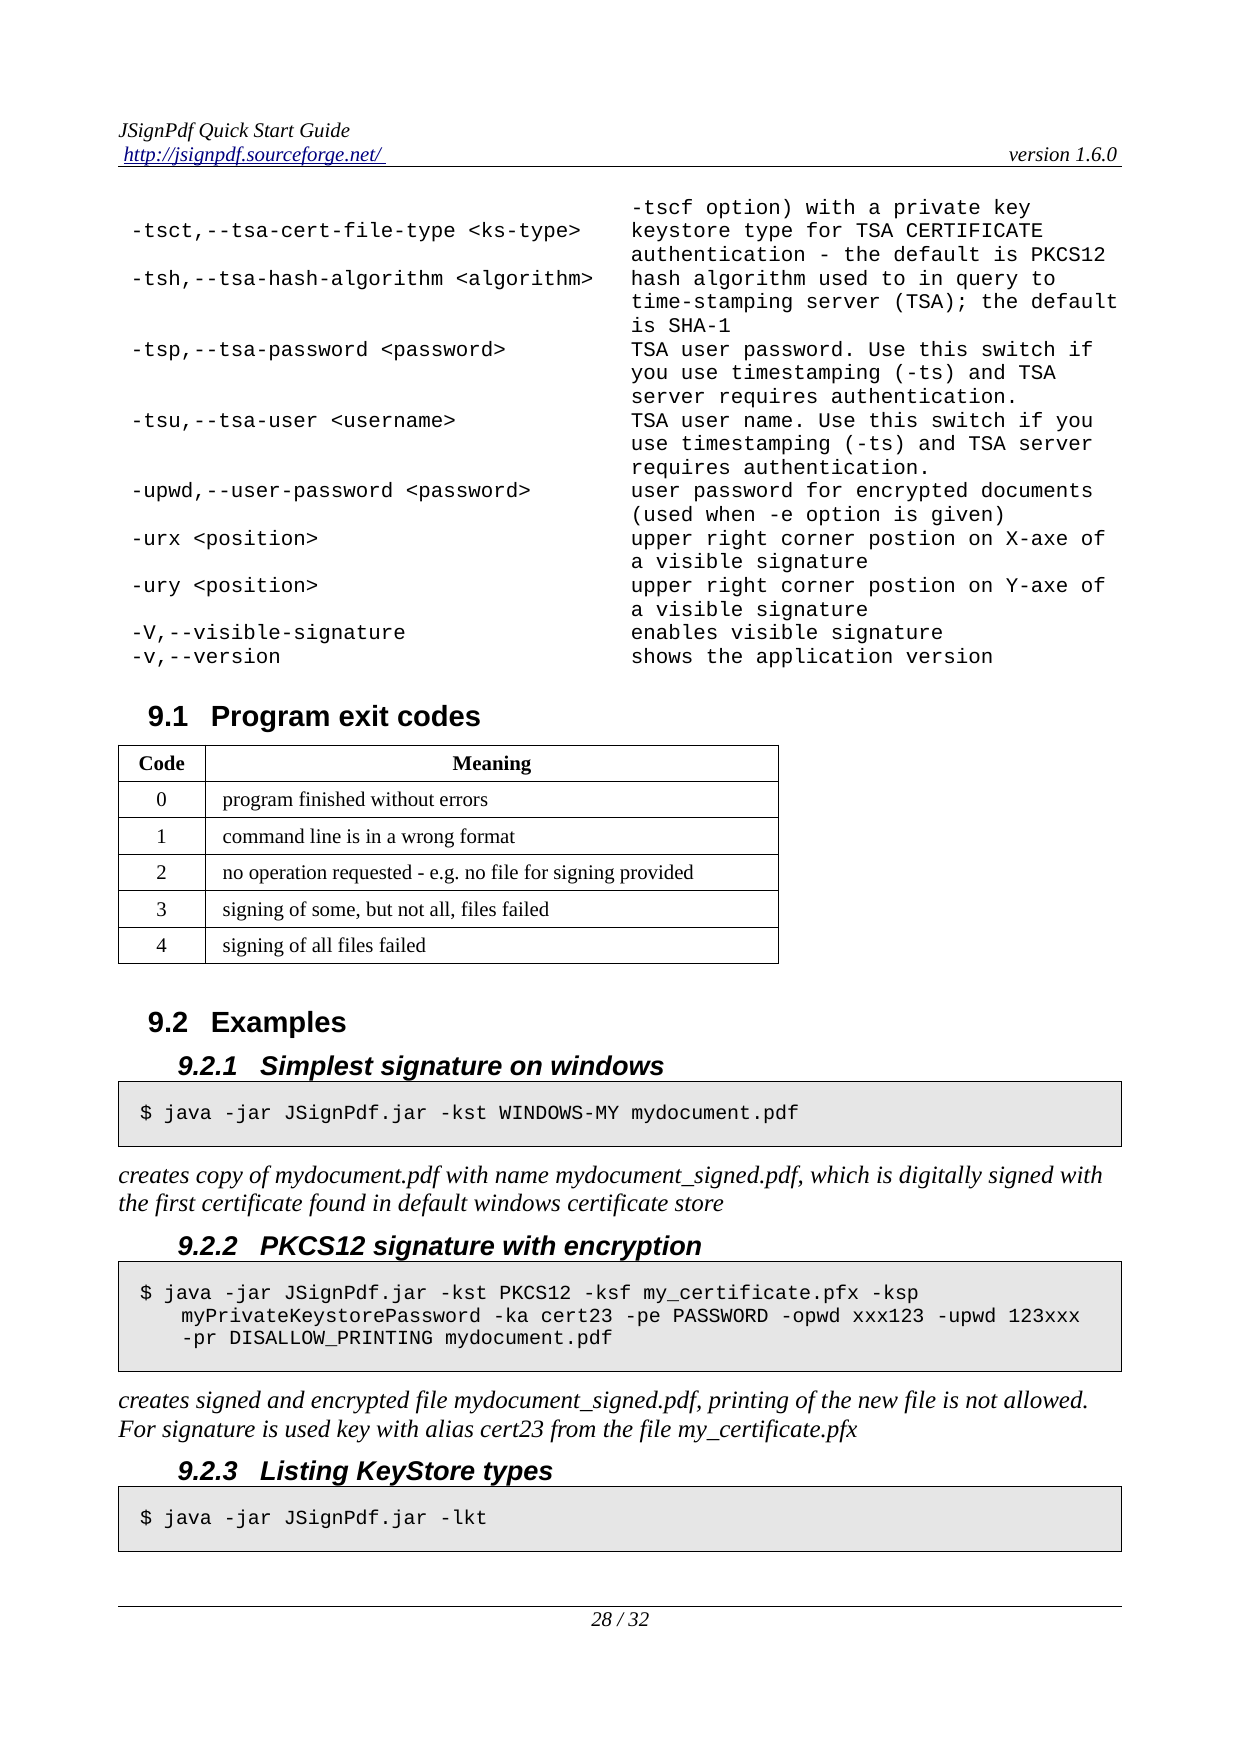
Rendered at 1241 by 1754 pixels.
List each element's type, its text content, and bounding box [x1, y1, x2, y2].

table_cell 4 [119, 928, 205, 963]
table_cell signing of some, but not all, files failed [206, 891, 778, 926]
text -v,--version shows the application version [118, 646, 1122, 670]
text requires authentication. [118, 457, 1122, 481]
table_cell 0 [119, 782, 205, 817]
subtitle Simplest signature on windows [177, 1050, 1122, 1081]
table_cell 2 [119, 855, 205, 890]
table_cell 3 [119, 891, 205, 926]
text -upwd,--user-password <password> user password for encrypted documents [118, 481, 1122, 504]
subtitle Examples [148, 1005, 1116, 1038]
text time-stamping server (TSA); the default [118, 291, 1122, 315]
text creates copy of mydocument.pdf with name mydocument_signed.pdf, which is digitally signed with the first certificate found in default windows certificate store [118, 1160, 1122, 1217]
text (used when -e option is given) [118, 504, 1122, 528]
text a visible signature [118, 551, 1122, 575]
text -urx <position> upper right corner postion on X-axe of [118, 528, 1122, 551]
text -tscf option) with a private key [118, 197, 1122, 220]
text is SHA-1 [118, 315, 1122, 339]
table_cell program finished without errors [206, 782, 778, 817]
text a visible signature [118, 599, 1122, 622]
table_cell command line is in a wrong format [206, 818, 778, 853]
table_cell 1 [119, 818, 205, 853]
subtitle PKCS12 signature with encryption [177, 1230, 1122, 1261]
text you use timestamping (-ts) and TSA [118, 362, 1122, 386]
table_header Code [119, 746, 205, 781]
text -tsct,--tsa-cert-file-type <ks-type> keystore type for TSA CERTIFICATE [118, 220, 1122, 244]
text -tsu,--tsa-user <username> TSA user name. Use this switch if you [118, 409, 1122, 433]
text $ java -jar JSignPdf.jar -lkt [119, 1487, 1121, 1551]
text -tsp,--tsa-password <password> TSA user password. Use this switch if [118, 339, 1122, 362]
text creates signed and encrypted file mydocument_signed.pdf, printing of the new file is not allowed. For signature is used key with alias cert23 from the file my_certificate.pfx [118, 1385, 1122, 1442]
table_header Meaning [206, 746, 778, 781]
text server requires authentication. [118, 386, 1122, 409]
text use timestamping (-ts) and TSA server [118, 433, 1122, 457]
subtitle Listing KeyStore types [177, 1455, 1122, 1486]
text authentication - the default is PKCS12 [118, 244, 1122, 268]
text $ java -jar JSignPdf.jar -kst PKCS12 -ksf my_certificate.pfx -ksp myPrivateKeystorePassword -ka cert23 -pe PASSWORD -opwd xxx123 -upwd 123xxx -pr DISALLOW_PRINTING mydocument.pdf [119, 1262, 1121, 1371]
table_cell signing of all files failed [206, 928, 778, 963]
text -ury <position> upper right corner postion on Y-axe of [118, 575, 1122, 599]
text -tsh,--tsa-hash-algorithm <algorithm> hash algorithm used to in query to [118, 268, 1122, 291]
text -V,--visible-signature enables visible signature [118, 622, 1122, 646]
table_cell no operation requested - e.g. no file for signing provided [206, 855, 778, 890]
text $ java -jar JSignPdf.jar -kst WINDOWS-MY mydocument.pdf [119, 1082, 1121, 1146]
subtitle Program exit codes [148, 699, 1116, 733]
